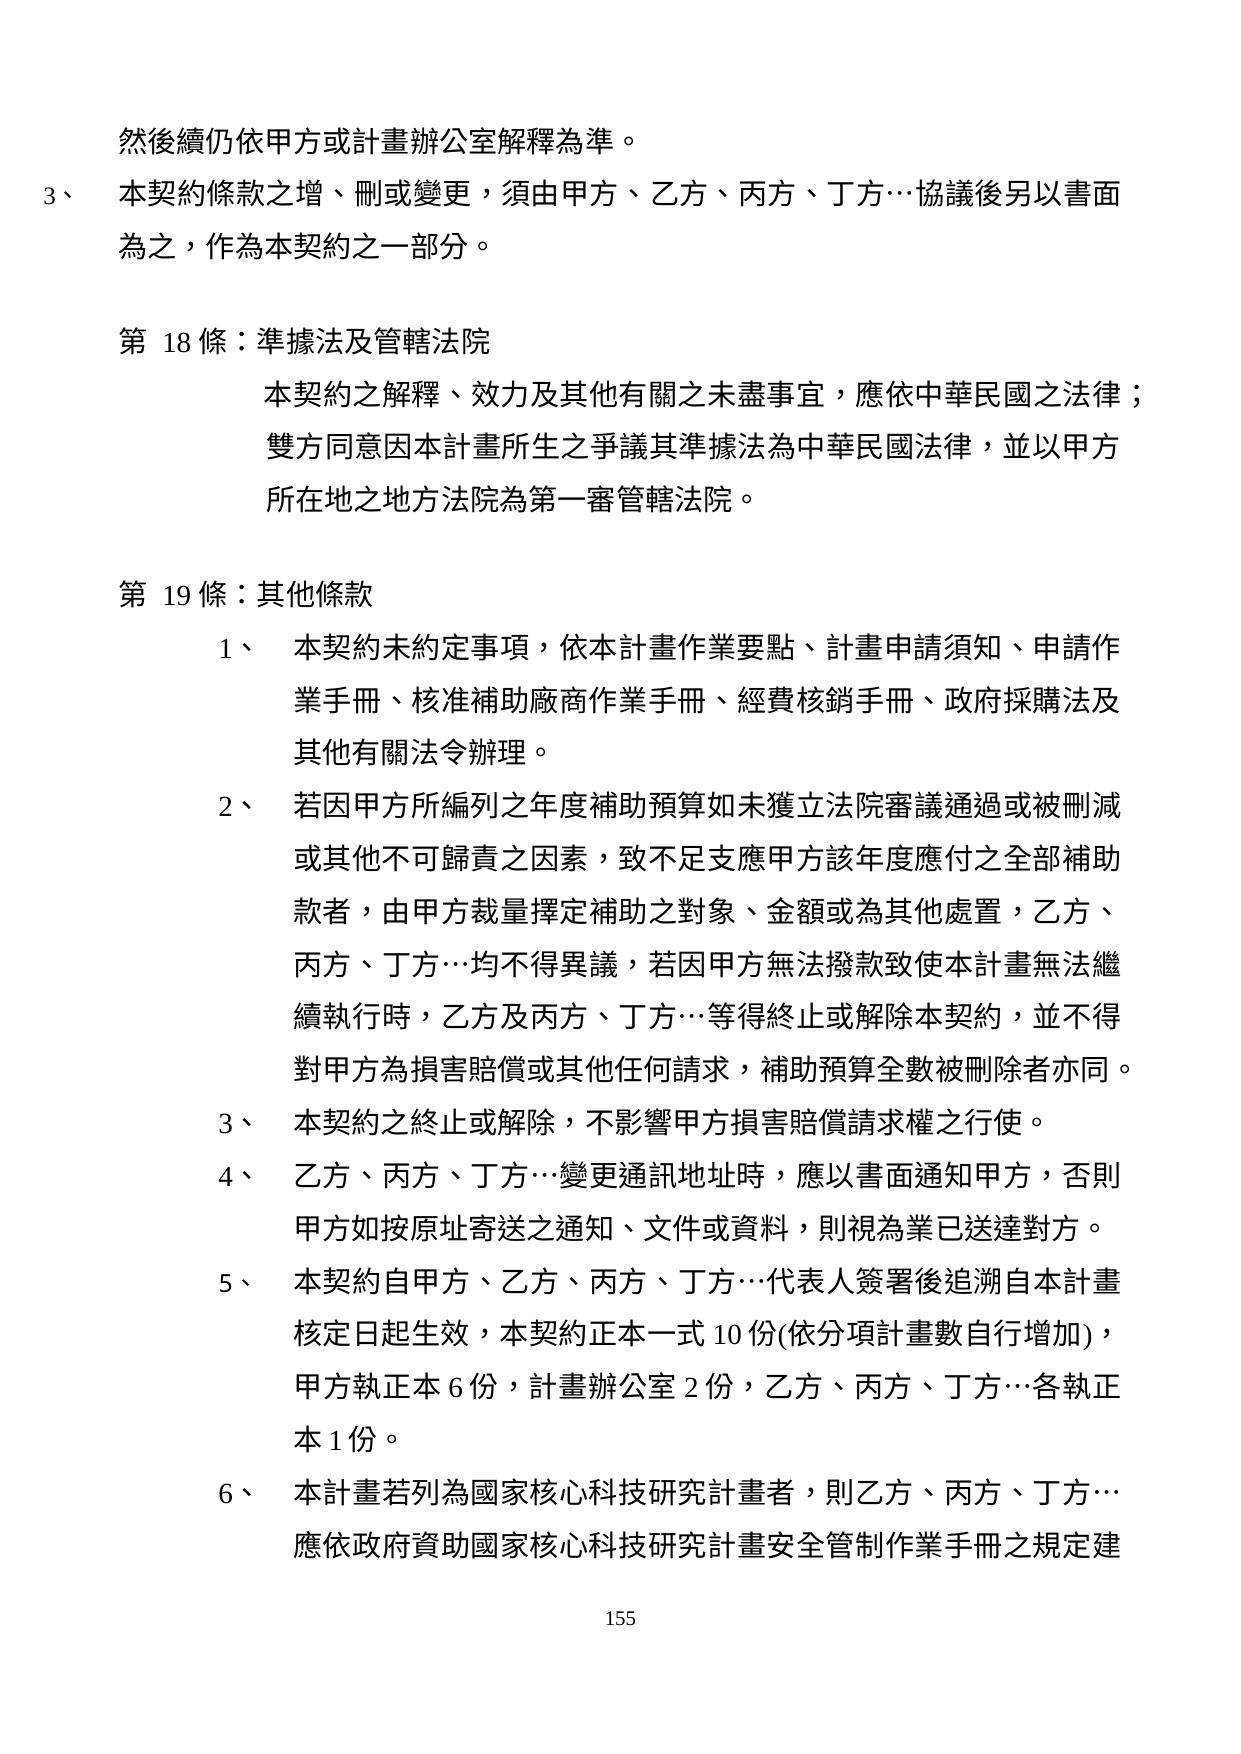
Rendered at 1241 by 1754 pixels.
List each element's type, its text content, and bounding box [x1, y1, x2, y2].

list 本計畫若列為國家核心科技研究計畫者，則乙方、丙方、丁方…應依政府資助國家核心科技研究計畫安全管制作業手冊之規定建 [218, 1469, 1122, 1564]
text 第 18 條：準據法及管轄法院 [118, 318, 1122, 361]
list 本契約未約定事項，依本計畫作業要點、計畫申請須知、申請作業手冊、核准補助廠商作業手冊、經費核銷手冊、政府採購法及其他有關法令辦理。 [218, 624, 1122, 772]
list 乙方、丙方、丁方…變更通訊地址時，應以書面通知甲方，否則甲方如按原址寄送之通知、文件或資料，則視為業已送達對方。 [218, 1152, 1122, 1248]
list 本契約之終止或解除，不影響甲方損害賠償請求權之行使。 [218, 1100, 1122, 1142]
list 然後續仍依甲方或計畫辦公室解釋為準。 [43, 118, 1122, 160]
text 本契約之解釋、效力及其他有關之未盡事宜，應依中華民國之法律；雙方同意因本計畫所生之爭議其準據法為中華民國法律，並以甲方所在地之地方法院為第一審管轄法院。 [264, 371, 1122, 519]
list 本契約自甲方、乙方、丙方、丁方…代表人簽署後追溯自本計畫核定日起生效，本契約正本一式10份(依分項計畫數自行增加)，甲方執正本6份，計畫辦公室2份，乙方、丙方、丁方…各執正本1份。 [218, 1258, 1122, 1459]
list 本契約條款之增、刪或變更，須由甲方、乙方、丙方、丁方…協議後另以書面為之，作為本契約之一部分。 [43, 171, 1122, 266]
list 若因甲方所編列之年度補助預算如未獲立法院審議通過或被刪減或其他不可歸責之因素，致不足支應甲方該年度應付之全部補助款者，由甲方裁量擇定補助之對象、金額或為其他處置，乙方、丙方、丁方…均不得異議，若因甲方無法撥款致使本計畫無法繼續執行時，乙方及丙方、丁方…等得終止或解除本契約，並不得對甲方為損害賠償或其他任何請求，補助預算全數被刪除者亦同。 [218, 783, 1122, 1089]
text 第 19 條：其他條款 [118, 572, 1122, 614]
